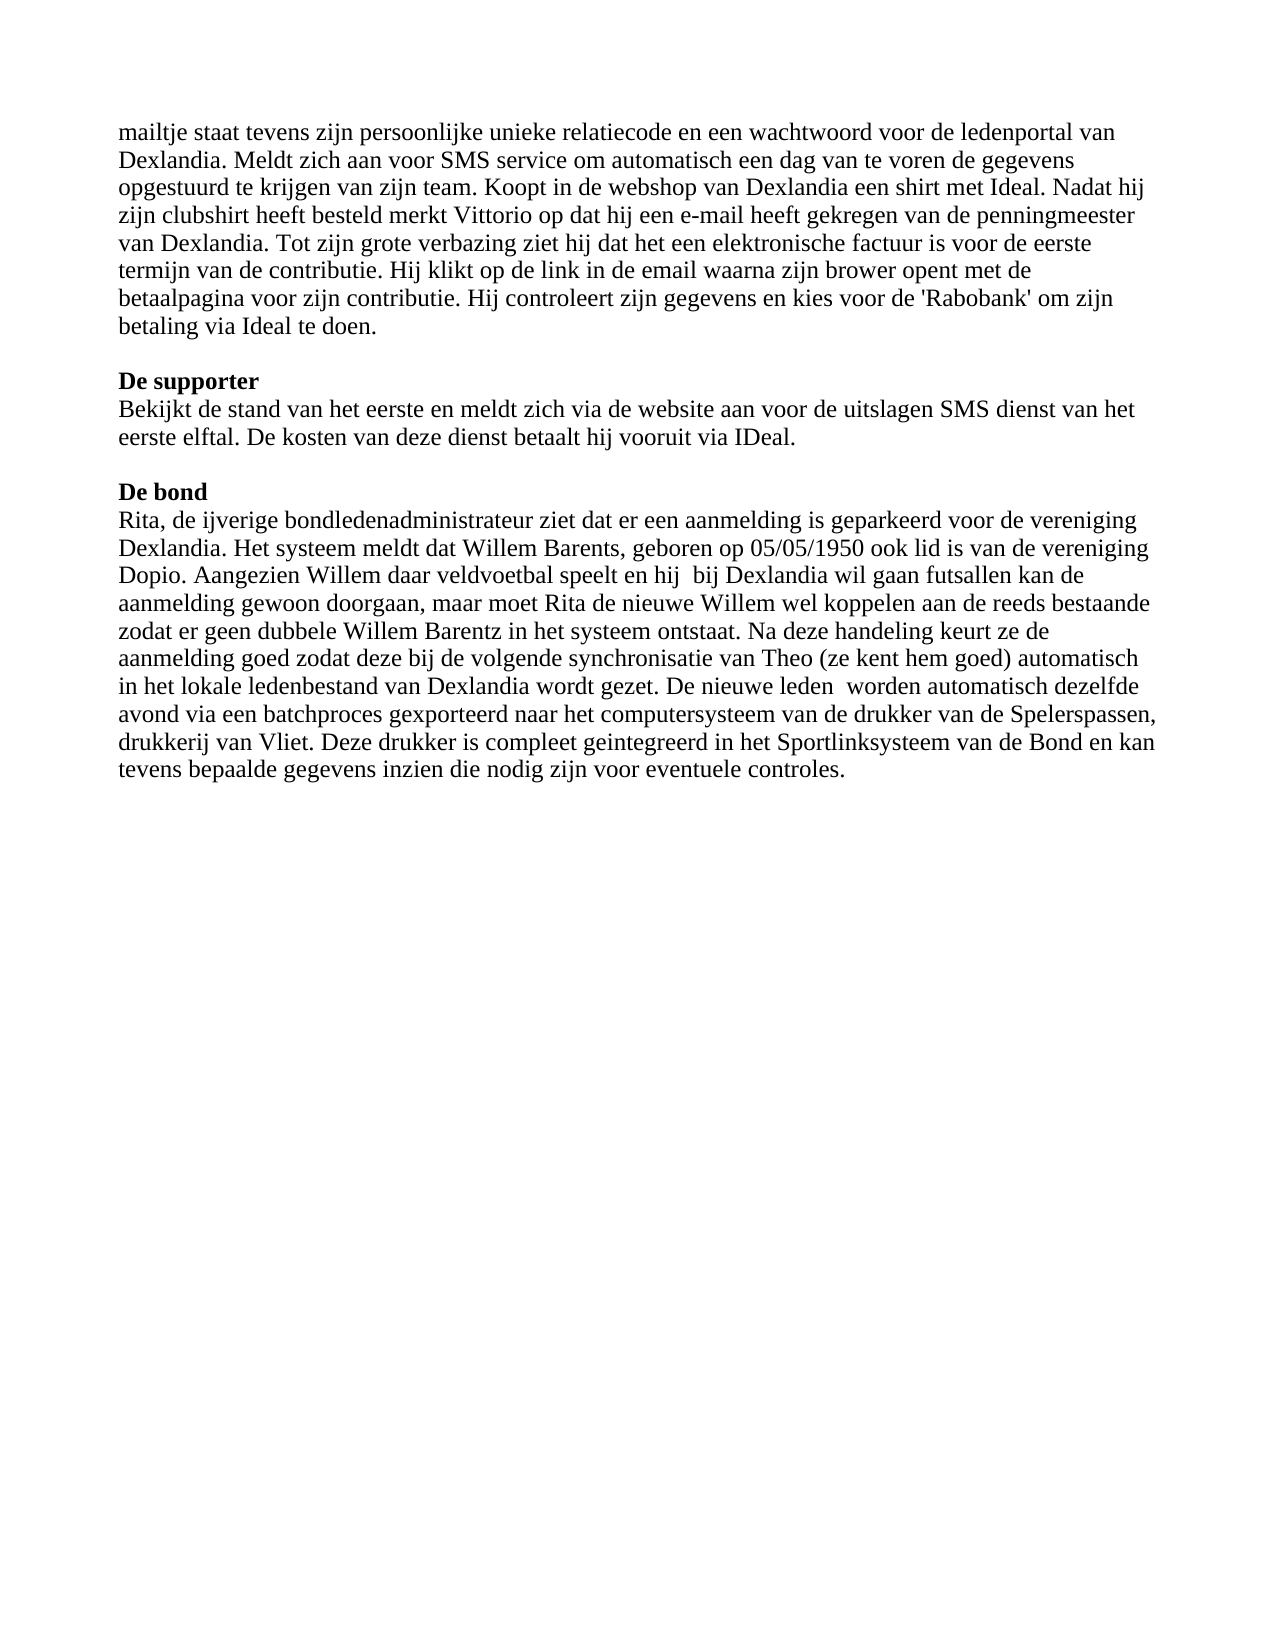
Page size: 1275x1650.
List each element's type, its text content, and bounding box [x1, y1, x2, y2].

text Bekijkt de stand van het eerste en meldt zich via de website aan voor de uitslagen SMS dienst van het eerste elftal. De kosten van deze dienst betaalt hij vooruit via IDeal. [118, 395, 1157, 451]
text De supporter [118, 367, 1157, 395]
text Rita, de ijverige bondledenadministrateur ziet dat er een aanmelding is geparkeerd voor de vereniging Dexlandia. Het systeem meldt dat Willem Barents, geboren op 05/05/1950 ook lid is van de vereniging Dopio. Aangezien Willem daar veldvoetbal speelt en hij bij Dexlandia wil gaan futsallen kan de aanmelding gewoon doorgaan, maar moet Rita de nieuwe Willem wel koppelen aan de reeds bestaande zodat er geen dubbele Willem Barentz in het systeem ontstaat. Na deze handeling keurt ze de aanmelding goed zodat deze bij de volgende synchronisatie van Theo (ze kent hem goed) automatisch in het lokale ledenbestand van Dexlandia wordt gezet. De nieuwe leden worden automatisch dezelfde avond via een batchproces gexporteerd naar het computersysteem van de drukker van de Spelerspassen, drukkerij van Vliet. Deze drukker is compleet geintegreerd in het Sportlinksysteem van de Bond en kan tevens bepaalde gegevens inzien die nodig zijn voor eventuele controles. [118, 506, 1157, 783]
text De bond [118, 478, 1157, 506]
text mailtje staat tevens zijn persoonlijke unieke relatiecode en een wachtwoord voor de ledenportal van Dexlandia. Meldt zich aan voor SMS service om automatisch een dag van te voren de gegevens opgestuurd te krijgen van zijn team. Koopt in de webshop van Dexlandia een shirt met Ideal. Nadat hij zijn clubshirt heeft besteld merkt Vittorio op dat hij een e-mail heeft gekregen van de penningmeester van Dexlandia. Tot zijn grote verbazing ziet hij dat het een elektronische factuur is voor de eerste termijn van de contributie. Hij klikt op de link in de email waarna zijn brower opent met de betaalpagina voor zijn contributie. Hij controleert zijn gegevens en kies voor de 'Rabobank' om zijn betaling via Ideal te doen. [118, 118, 1157, 340]
